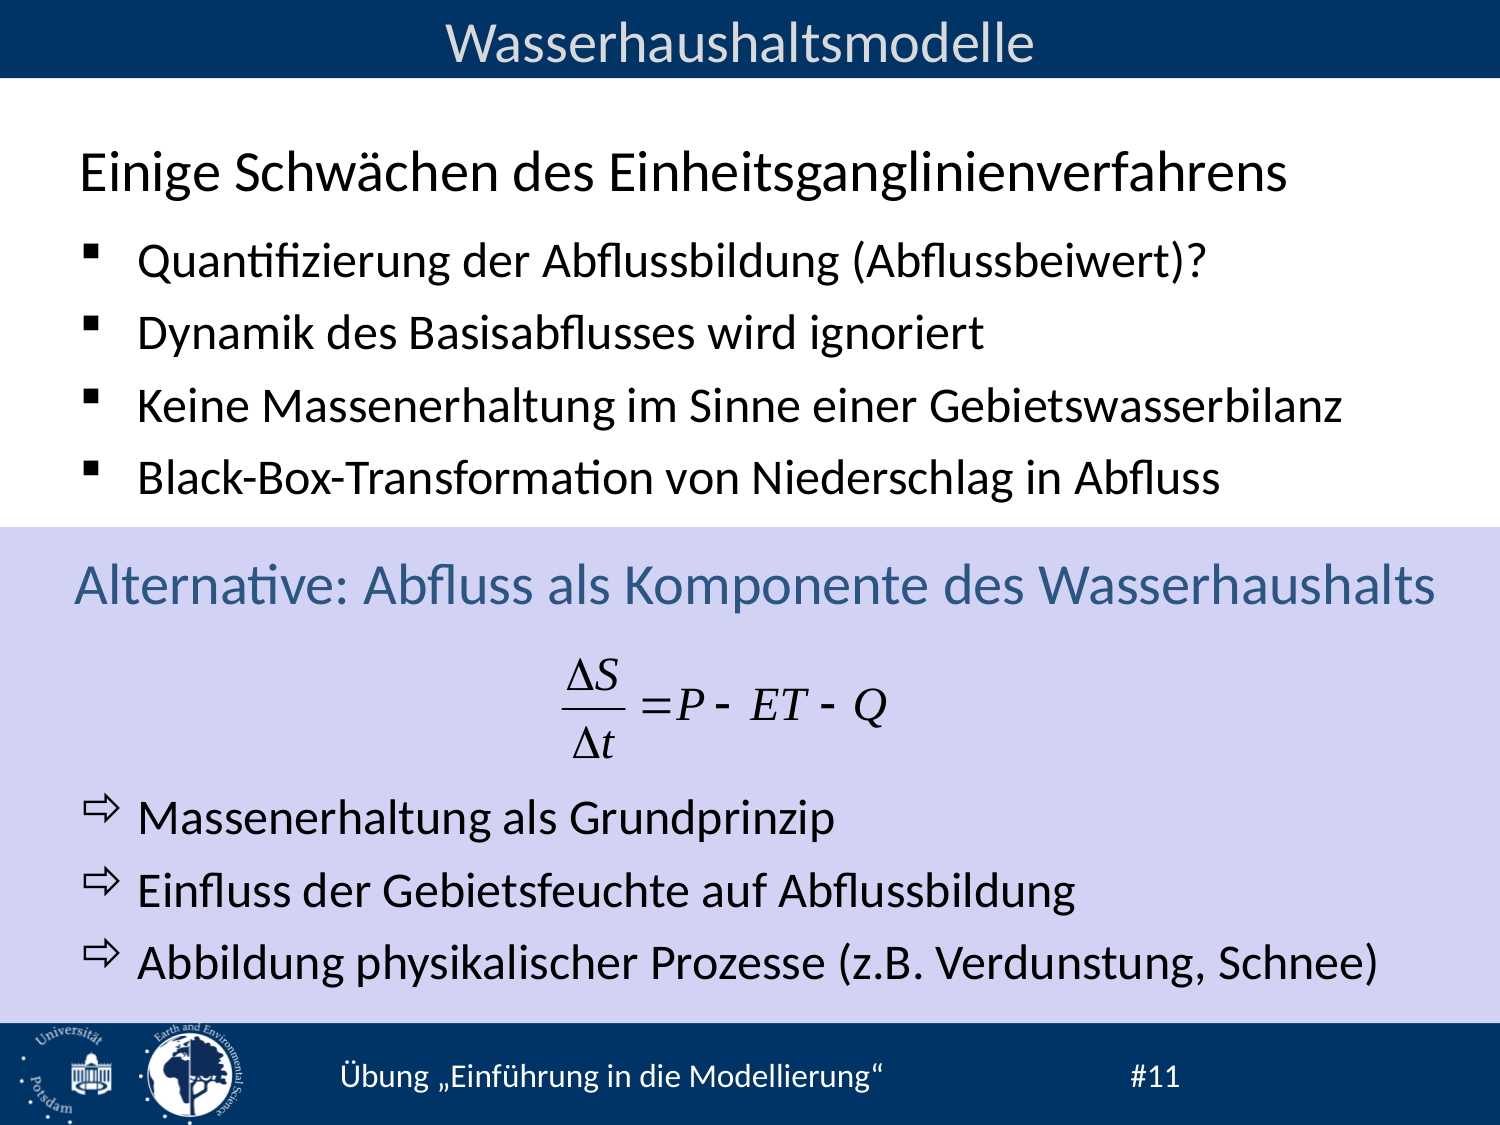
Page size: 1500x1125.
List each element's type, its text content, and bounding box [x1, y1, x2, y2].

text_box Wasserhaushaltsmodelle [0, 0, 1495, 75]
picture [139, 1024, 243, 1125]
text_box Einige Schwächen des Einheitsganglinienverfahrens [64, 125, 1412, 211]
text_box Massenerhaltung als Grundprinzip Einfluss der Gebietsfeuchte auf Abflussbildung Abbildung physikalischer Prozesse (z.B. Verdunstung, Schnee) [64, 777, 1471, 998]
chart [554, 645, 897, 769]
text_box Alternative: Abfluss als Komponente des Wasserhaushalts [60, 538, 1500, 624]
text_box [0, 527, 1500, 1024]
text_box Quantifizierung der Abflussbildung (Abflussbeiwert)? Dynamik des Basisabflusses wird ignoriert Keine Massenerhaltung im Sinne einer Gebietswasserbilanz Black-Box-Transformation von Niederschlag in Abfluss [64, 219, 1471, 513]
